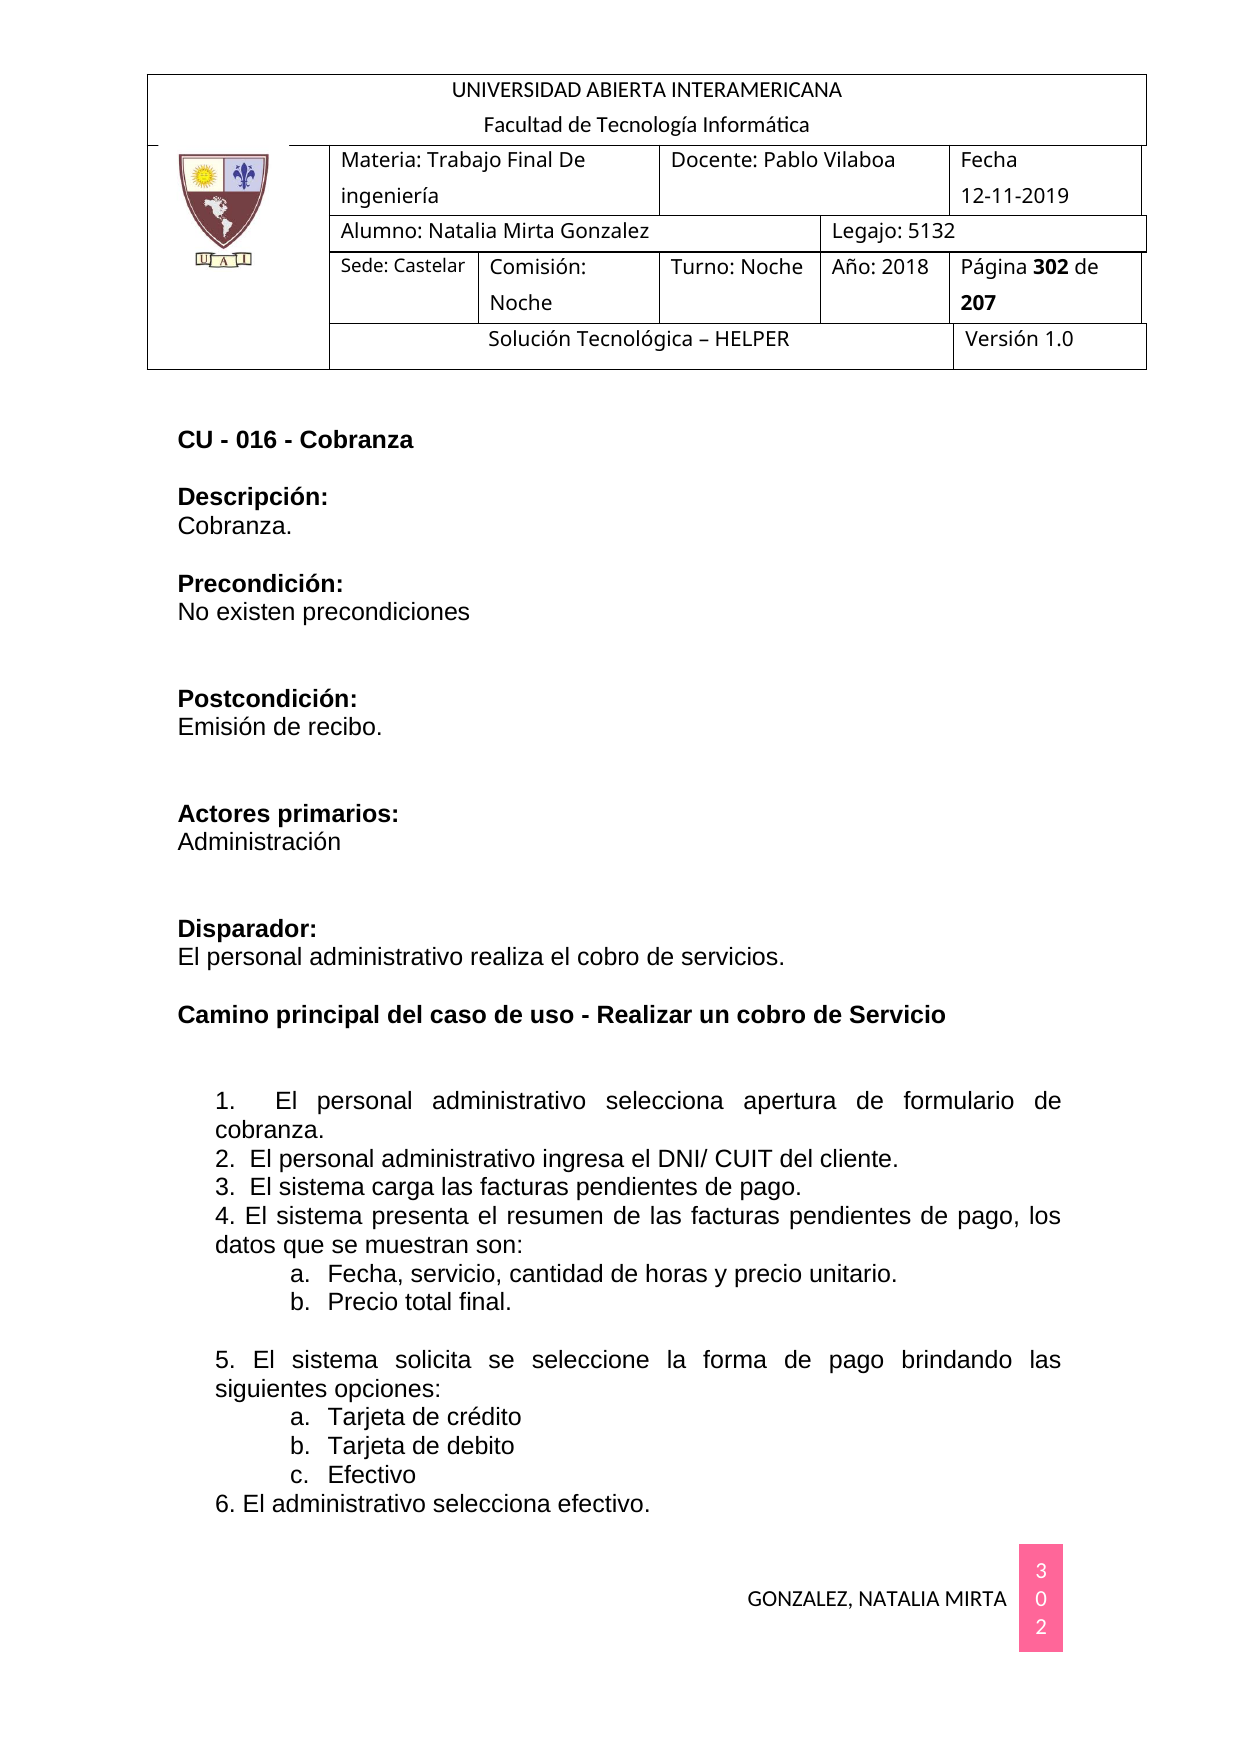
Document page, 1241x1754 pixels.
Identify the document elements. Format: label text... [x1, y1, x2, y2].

subtitle CU - 016 - Cobranza [177, 425, 1063, 454]
list Efectivo [290, 1460, 1063, 1489]
text 1. El personal administrativo selecciona apertura de formulario de cobranza. [215, 1086, 1063, 1144]
text Camino principal del caso de uso - Realizar un cobro de Servicio [177, 1000, 1063, 1029]
list Precio total final. [290, 1287, 1063, 1316]
list Tarjeta de debito [290, 1431, 1063, 1460]
list Tarjeta de crédito [290, 1402, 1063, 1431]
text Precondición: [177, 569, 1063, 597]
text 5. El sistema solicita se seleccione la forma de pago brindando las siguientes opciones: [215, 1345, 1063, 1402]
text No existen precondiciones [177, 597, 1063, 626]
text Descripción: [177, 482, 1063, 511]
text Actores primarios: [177, 799, 1063, 827]
text 4. El sistema presenta el resumen de las facturas pendientes de pago, los datos que se muestran son: [215, 1201, 1063, 1259]
text Emisión de recibo. [177, 712, 1063, 741]
list Fecha, servicio, cantidad de horas y precio unitario. [290, 1259, 1063, 1287]
text Disparador: [177, 914, 1063, 942]
text Postcondición: [177, 684, 1063, 712]
text 2. El personal administrativo ingresa el DNI/ CUIT del cliente. [215, 1144, 1063, 1172]
text 3. El sistema carga las facturas pendientes de pago. [215, 1172, 1063, 1201]
text El personal administrativo realiza el cobro de servicios. [177, 942, 1063, 971]
text 6. El administrativo selecciona efectivo. [215, 1489, 1063, 1517]
text Administración [177, 827, 1063, 856]
text Cobranza. [177, 511, 1063, 540]
